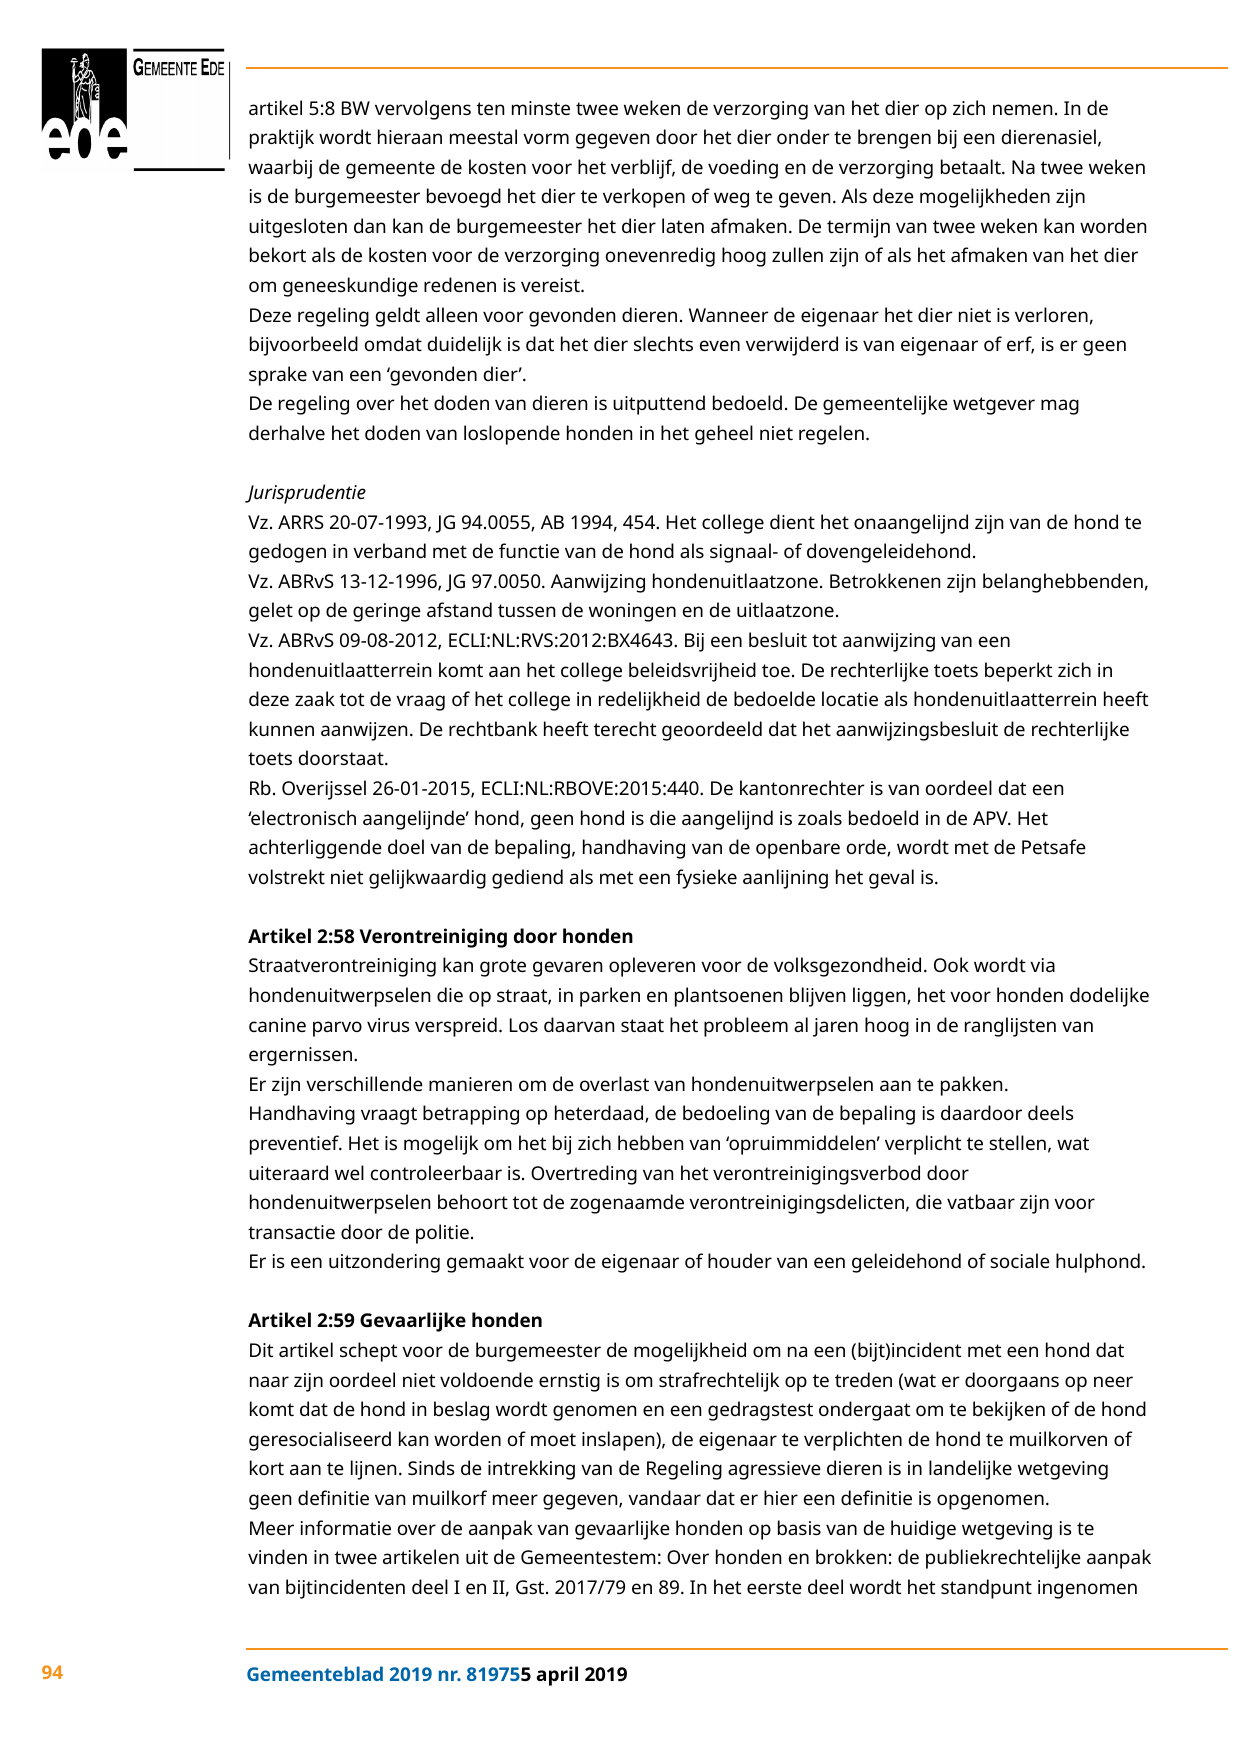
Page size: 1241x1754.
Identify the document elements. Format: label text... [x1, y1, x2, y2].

text Dit artikel schept voor de burgemeester de mogelijkheid om na een (bijt)incident met een hond dat naar zijn oordeel niet voldoende ernstig is om strafrechtelijk op te treden (wat er doorgaans op neer komt dat de hond in beslag wordt genomen en een gedragstest ondergaat om te bekijken of de hond geresocialiseerd kan worden of moet inslapen), de eigenaar te verplichten de hond te muilkorven of kort aan te lijnen. Sinds de intrekking van de Regeling agressieve dieren is in landelijke wetgeving geen definitie van muilkorf meer gegeven, vandaar dat er hier een definitie is opgenomen. [248, 1337, 1152, 1511]
text Er is een uitzondering gemaakt voor de eigenaar of houder van een geleidehond of sociale hulphond. [248, 1248, 1152, 1274]
text Vz. ABRvS 13-12-1996, JG 97.0050. Aanwijzing hondenuitlaatzone. Betrokkenen zijn belanghebbenden, gelet op de geringe afstand tussen de woningen en de uitlaatzone. [248, 568, 1152, 623]
text artikel 5:8 BW vervolgens ten minste twee weken de verzorging van het dier op zich nemen. In de praktijk wordt hieraan meestal vorm gegeven door het dier onder te brengen bij een dierenasiel, waarbij de gemeente de kosten voor het verblijf, de voeding en de verzorging betaalt. Na twee weken is de burgemeester bevoegd het dier te verkopen of weg te geven. Als deze mogelijkheden zijn uitgesloten dan kan de burgemeester het dier laten afmaken. De termijn van twee weken kan worden bekort als de kosten voor de verzorging onevenredig hoog zullen zijn of als het afmaken van het dier om geneeskundige redenen is vereist. [248, 95, 1152, 298]
picture [41, 47, 231, 172]
text Vz. ARRS 20-07-1993, JG 94.0055, AB 1994, 454. Het college dient het onaangelijnd zijn van de hond te gedogen in verband met de functie van de hond als signaal- of dovengeleidehond. [248, 509, 1152, 564]
text Rb. Overijssel 26-01-2015, ECLI:NL:RBOVE:2015:440. De kantonrechter is van oordeel dat een ‘electronisch aangelijnde’ hond, geen hond is die aangelijnd is zoals bedoeld in de APV. Het achterliggende doel van de bepaling, handhaving van de openbare orde, wordt met de Petsafe volstrekt niet gelijkwaardig gediend als met een fysieke aanlijning het geval is. [248, 775, 1152, 890]
text Straatverontreiniging kan grote gevaren opleveren voor de volksgezondheid. Ook wordt via hondenuitwerpselen die op straat, in parken en plantsoenen blijven liggen, het voor honden dodelijke canine parvo virus verspreid. Los daarvan staat het probleem al jaren hoog in de ranglijsten van ergernissen. [248, 953, 1152, 1067]
text De regeling over het doden van dieren is uitputtend bedoeld. De gemeentelijke wetgever mag derhalve het doden van loslopende honden in het geheel niet regelen. [248, 391, 1152, 446]
text Jurisprudentie [248, 479, 1152, 505]
text Deze regeling geldt alleen voor gevonden dieren. Wanneer de eigenaar het dier niet is verloren, bijvoorbeeld omdat duidelijk is dat het dier slechts even verwijderd is van eigenaar of erf, is er geen sprake van een ‘gevonden dier’. [248, 302, 1152, 387]
text Er zijn verschillende manieren om de overlast van hondenuitwerpselen aan te pakken. [248, 1071, 1152, 1097]
text Artikel 2:59 Gevaarlijke honden [248, 1308, 1152, 1333]
text Handhaving vraagt betrapping op heterdaad, de bedoeling van de bepaling is daardoor deels preventief. Het is mogelijk om het bij zich hebben van ‘opruimmiddelen’ verplicht te stellen, wat uiteraard wel controleerbaar is. Overtreding van het verontreinigingsverbod door hondenuitwerpselen behoort tot de zogenaamde verontreinigingsdelicten, die vatbaar zijn voor transactie door de politie. [248, 1101, 1152, 1245]
text Meer informatie over de aanpak van gevaarlijke honden op basis van de huidige wetgeving is te vinden in twee artikelen uit de Gemeentestem: Over honden en brokken: de publiekrechtelijke aanpak van bijtincidenten deel I en II, Gst. 2017/79 en 89. In het eerste deel wordt het standpunt ingenomen [248, 1515, 1152, 1600]
text Vz. ABRvS 09-08-2012, ECLI:NL:RVS:2012:BX4643. Bij een besluit tot aanwijzing van een hondenuitlaatterrein komt aan het college beleidsvrijheid toe. De rechterlijke toets beperkt zich in deze zaak tot de vraag of het college in redelijkheid de bedoelde locatie als hondenuitlaatterrein heeft kunnen aanwijzen. De rechtbank heeft terecht geoordeeld dat het aanwijzingsbesluit de rechterlijke toets doorstaat. [248, 627, 1152, 771]
text Artikel 2:58 Verontreiniging door honden [248, 923, 1152, 949]
